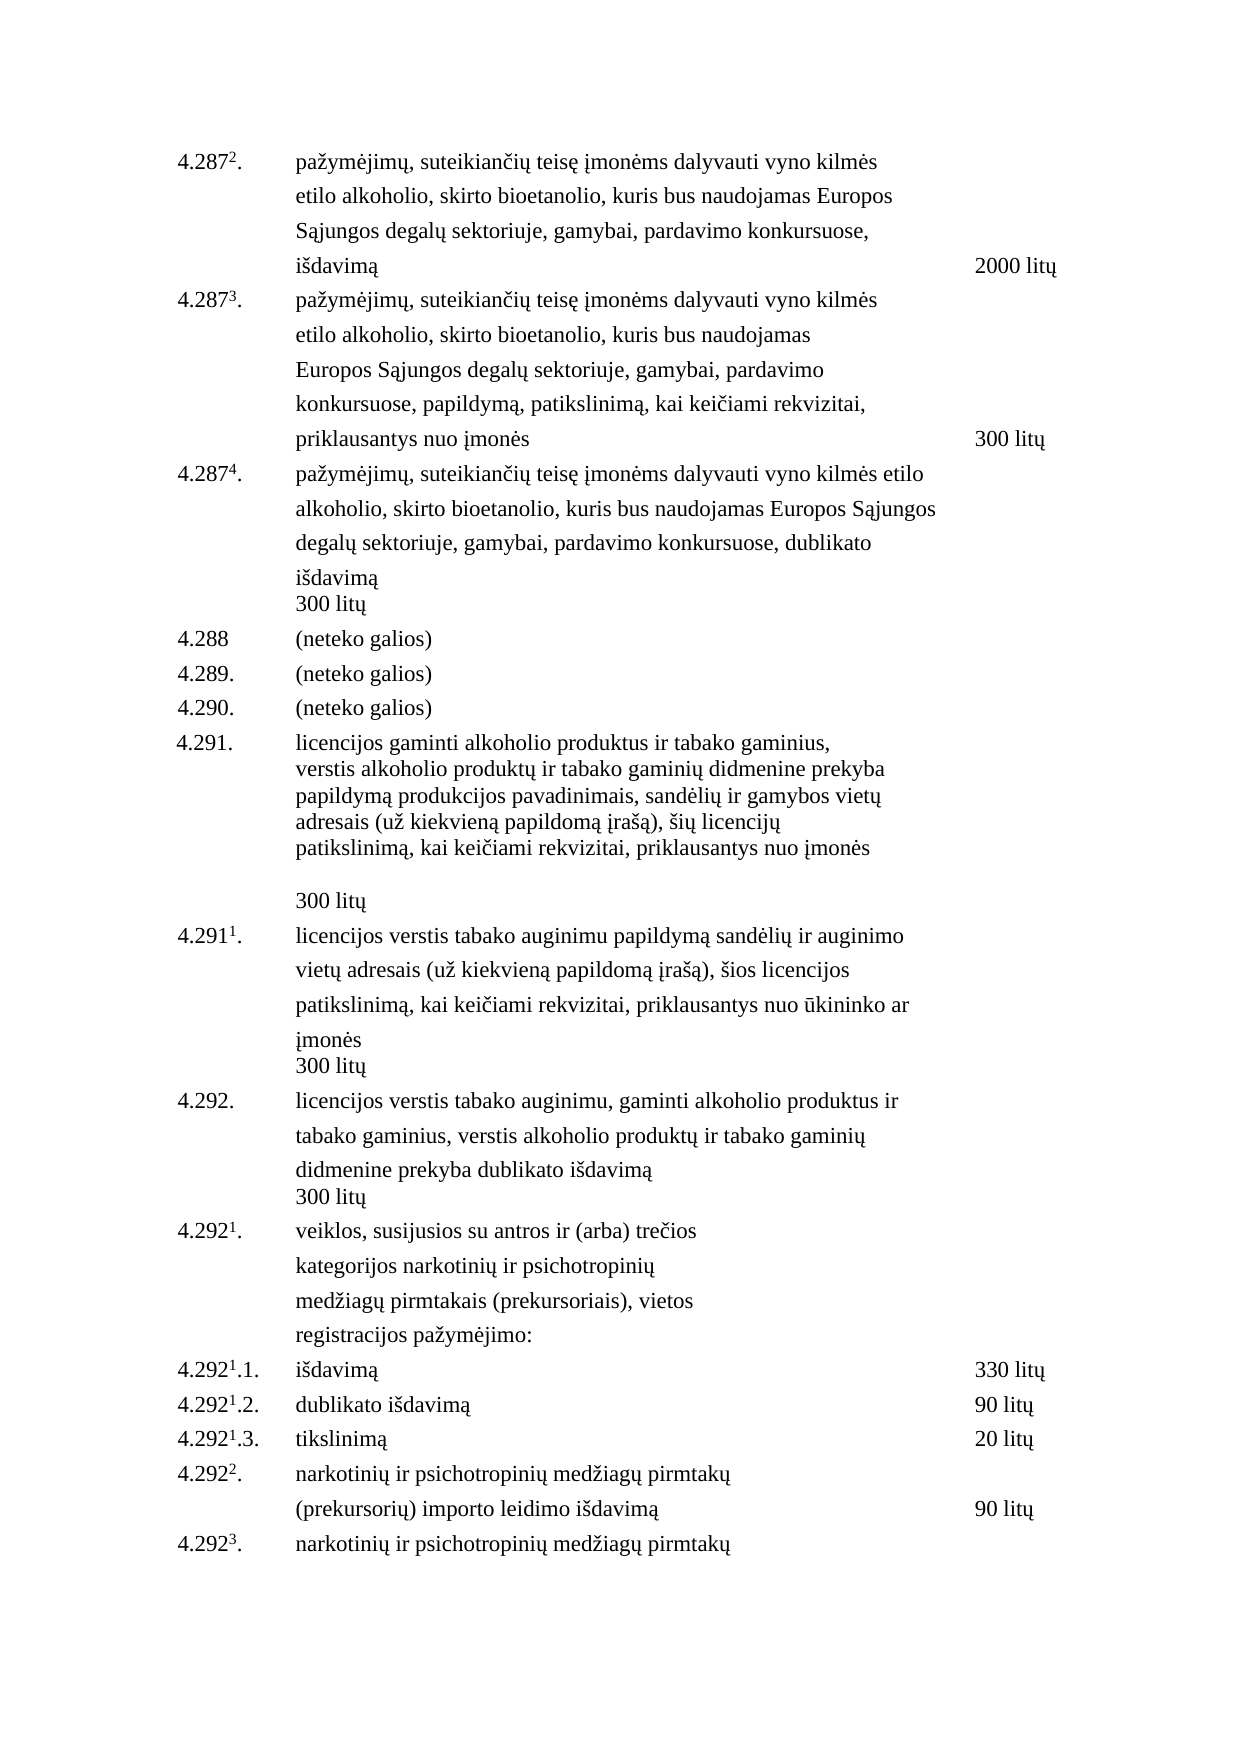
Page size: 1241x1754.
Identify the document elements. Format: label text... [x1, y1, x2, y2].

text tabako gaminius, verstis alkoholio produktų ir tabako gaminių [177, 1122, 945, 1148]
text 4.288 (neteko galios) [177, 625, 945, 651]
text 4.2923. narkotinių ir psichotropinių medžiagų pirmtakų [177, 1529, 1122, 1556]
text 4.2873. pažymėjimų, suteikiančių teisę įmonėms dalyvauti vyno kilmės [177, 286, 1122, 313]
text 4.2922. narkotinių ir psichotropinių medžiagų pirmtakų [177, 1460, 1122, 1487]
text 4.289. (neteko galios) [177, 660, 945, 686]
text Sąjungos degalų sektoriuje, gamybai, pardavimo konkursuose, [177, 217, 1122, 243]
text 4.2911. licencijos verstis tabako auginimu papildymą sandėlių ir auginimo [177, 922, 945, 948]
text alkoholio, skirto bioetanolio, kuris bus naudojamas Europos Sąjungos [177, 494, 945, 521]
text etilo alkoholio, skirto bioetanolio, kuris bus naudojamas [177, 321, 1122, 347]
text (prekursorių) importo leidimo išdavimą 90 litų [177, 1495, 1122, 1521]
text medžiagų pirmtakais (prekursoriais), vietos [177, 1287, 1122, 1313]
text 4.2921. veiklos, susijusios su antros ir (arba) trečios [177, 1217, 1122, 1244]
text 4.2872. pažymėjimų, suteikiančių teisę įmonėms dalyvauti vyno kilmės [177, 148, 1122, 174]
text 4.291. licencijos gaminti alkoholio produktus ir tabako gaminius, verstis alkoholio produktų ir tabako gaminių didmenine prekyba papildymą produkcijos pavadinimais, sandėlių ir gamybos vietų adresais (už kiekvieną papildomą įrašą), šių licencijų patikslinimą, kai keičiami rekvizitai, priklausantys nuo įmonės 300 litų [176, 729, 886, 913]
text įmonės 300 litų [177, 1026, 945, 1079]
text kategorijos narkotinių ir psichotropinių [177, 1252, 1122, 1278]
text 4.292. licencijos verstis tabako auginimu, gaminti alkoholio produktus ir [177, 1087, 945, 1113]
text 4.2921.3. tikslinimą 20 litų [177, 1426, 1122, 1452]
text 4.2921.2. dublikato išdavimą 90 litų [177, 1391, 1122, 1417]
text degalų sektoriuje, gamybai, pardavimo konkursuose, dublikato [177, 529, 945, 556]
text konkursuose, papildymą, patikslinimą, kai keičiami rekvizitai, [177, 391, 1122, 417]
text 4.2921.1. išdavimą 330 litų [177, 1356, 1122, 1382]
text priklausantys nuo įmonės 300 litų [177, 425, 1122, 452]
text 4.2874. pažymėjimų, suteikiančių teisę įmonėms dalyvauti vyno kilmės etilo [177, 460, 945, 486]
text 4.290. (neteko galios) [177, 694, 945, 721]
text didmenine prekyba dublikato išdavimą 300 litų [177, 1156, 945, 1209]
text išdavimą 2000 litų [177, 252, 1122, 278]
text etilo alkoholio, skirto bioetanolio, kuris bus naudojamas Europos [177, 182, 1122, 209]
text registracijos pažymėjimo: [177, 1321, 1122, 1348]
text išdavimą 300 litų [177, 564, 945, 617]
text patikslinimą, kai keičiami rekvizitai, priklausantys nuo ūkininko ar [177, 991, 945, 1018]
text vietų adresais (už kiekvieną papildomą įrašą), šios licencijos [177, 957, 945, 983]
text Europos Sąjungos degalų sektoriuje, gamybai, pardavimo [177, 356, 1122, 382]
